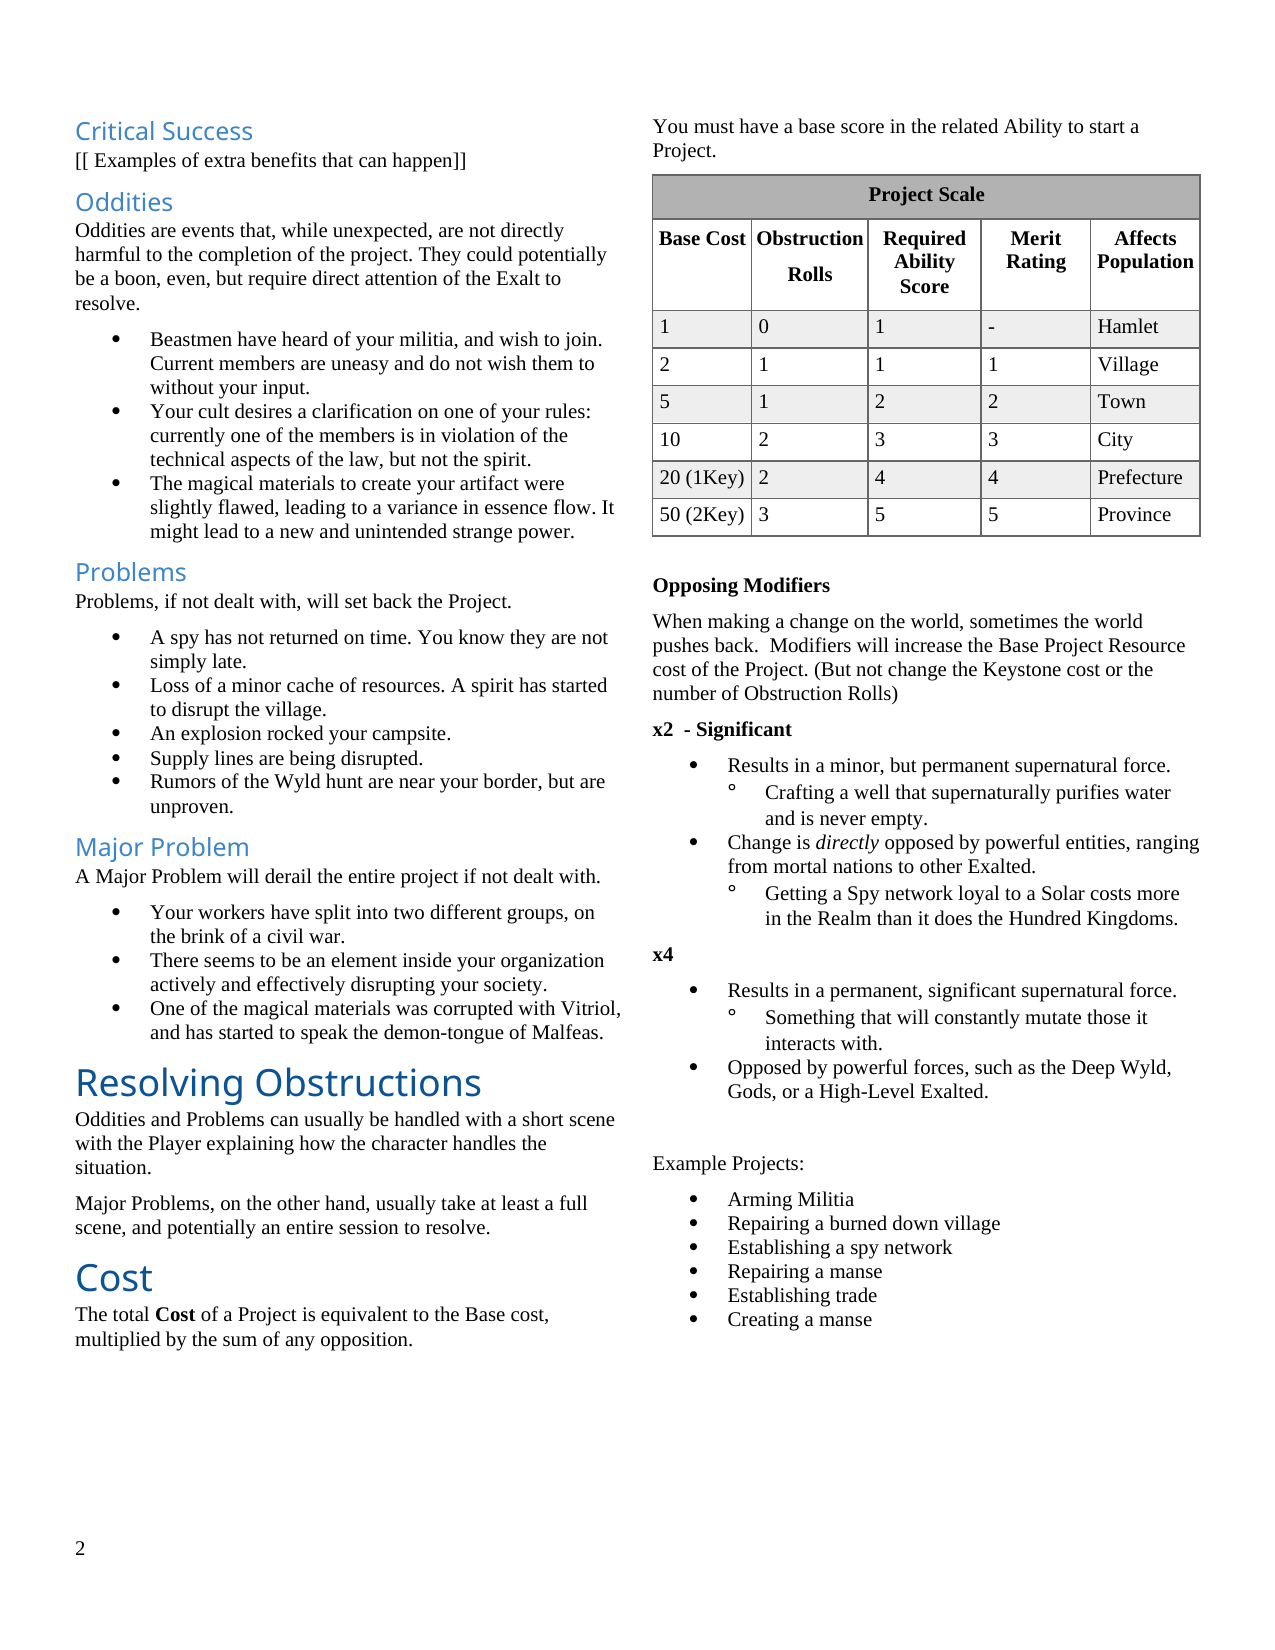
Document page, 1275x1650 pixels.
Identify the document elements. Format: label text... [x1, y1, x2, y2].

list Loss of a minor cache of resources. A spirit has started to disrupt the village. [112, 673, 622, 721]
text [[ Examples of extra benefits that can happen]] [75, 148, 622, 172]
list Establishing a spy network [690, 1235, 1200, 1259]
table_cell 1 [982, 349, 1090, 385]
table_cell Base Cost [653, 220, 751, 309]
table_cell Affects Population [1091, 220, 1199, 309]
list Repairing a manse [690, 1259, 1200, 1283]
list A spy has not returned on time. You know they are not simply late. [112, 625, 622, 673]
text x2 - Significant [652, 717, 1200, 741]
subtitle Resolving Obstructions [75, 1056, 622, 1107]
list Supply lines are being disrupted. [112, 745, 622, 769]
table_cell City [1091, 424, 1199, 460]
table_cell 2 [752, 424, 867, 460]
list Opposed by powerful forces, such as the Deep Wyld, Gods, or a High-Level Exalted. [690, 1055, 1200, 1103]
table_cell 3 [869, 424, 980, 460]
list The magical materials to create your artifact were slightly flawed, leading to a variance in essence flow. It might lead to a new and unintended strange power. [112, 471, 622, 543]
list Rumors of the Wyld hunt are near your border, but are unproven. [112, 769, 622, 818]
table_cell 4 [982, 462, 1090, 498]
table_cell Prefecture [1091, 462, 1199, 498]
table_cell 3 [982, 424, 1090, 460]
list Your workers have split into two different groups, on the brink of a civil war. [112, 900, 622, 948]
table_cell Province [1091, 499, 1199, 535]
table_cell Merit Rating [982, 220, 1090, 309]
table_cell 5 [869, 499, 980, 535]
list Something that will constantly mutate those it interacts with. [727, 1002, 1200, 1055]
text Major Problems, on the other hand, usually take at least a full scene, and potentially an entire session to resolve. [75, 1191, 622, 1239]
table_cell 1 [752, 386, 867, 422]
table_cell Required Ability Score [869, 220, 980, 309]
table_header Project Scale [653, 176, 1199, 218]
list Results in a permanent, significant supernatural force. [690, 978, 1200, 1002]
list One of the magical materials was corrupted with Vitriol, and has started to speak the demon-tongue of Malfeas. [112, 996, 622, 1044]
list Repairing a burned down village [690, 1211, 1200, 1235]
table_cell 50 (2Key) [653, 499, 751, 535]
text A Major Problem will derail the entire project if not dealt with. [75, 864, 622, 888]
text Oddities are events that, while unexpected, are not directly harmful to the completion of the project. They could potentially be a boon, even, but require direct attention of the Exalt to resolve. [75, 218, 622, 314]
table_cell 5 [653, 386, 751, 422]
table_cell Village [1091, 349, 1199, 385]
list Beastmen have heard of your militia, and wish to join. Current members are uneasy and do not wish them to without your input. [112, 326, 622, 399]
text You must have a base score in the related Ability to start a Project. [652, 114, 1200, 162]
list Establishing trade [690, 1283, 1200, 1307]
list An explosion rocked your campsite. [112, 721, 622, 745]
text The total Cost of a Project is equivalent to the Base cost, multiplied by the sum of any opposition. [75, 1302, 622, 1351]
subtitle Oddities [75, 184, 622, 218]
text x4 [652, 942, 1200, 966]
table_cell 20 (1Key) [653, 462, 751, 498]
list Results in a minor, but permanent supernatural force. [690, 753, 1200, 777]
table_cell 1 [869, 311, 980, 347]
list Creating a manse [690, 1307, 1200, 1331]
text Example Projects: [652, 1151, 1200, 1175]
text Opposing Modifiers [652, 573, 1200, 597]
table_cell 2 [982, 386, 1090, 422]
table_cell Obstruction Rolls [752, 220, 867, 309]
table_cell 2 [752, 462, 867, 498]
subtitle Critical Success [75, 114, 622, 148]
table_cell - [982, 311, 1090, 347]
table_cell Hamlet [1091, 311, 1199, 347]
text Problems, if not dealt with, will set back the Project. [75, 589, 622, 613]
subtitle Major Problem [75, 829, 622, 864]
list There seems to be an element inside your organization actively and effectively disrupting your society. [112, 948, 622, 996]
list Arming Militia [690, 1187, 1200, 1211]
table_cell 3 [752, 499, 867, 535]
table_cell Town [1091, 386, 1199, 422]
subtitle Cost [75, 1251, 622, 1302]
table_cell 10 [653, 424, 751, 460]
table_cell 1 [869, 349, 980, 385]
subtitle Problems [75, 555, 622, 589]
list Your cult desires a clarification on one of your rules: currently one of the members is in violation of the technical aspects of the law, but not the spirit. [112, 399, 622, 471]
table_cell 2 [869, 386, 980, 422]
table_cell 1 [752, 349, 867, 385]
list Crafting a well that supernaturally purifies water and is never empty. [727, 777, 1200, 830]
text When making a change on the world, sometimes the world pushes back. Modifiers will increase the Base Project Resource cost of the Project. (But not change the Keystone cost or the number of Obstruction Rolls) [652, 609, 1200, 705]
text Oddities and Problems can usually be handled with a short scene with the Player explaining how the character handles the situation. [75, 1107, 622, 1179]
table_cell 4 [869, 462, 980, 498]
table_cell 5 [982, 499, 1090, 535]
list Change is directly opposed by powerful entities, ranging from mortal nations to other Exalted. [690, 830, 1200, 878]
table_cell 2 [653, 349, 751, 385]
list Getting a Spy network loyal to a Solar costs more in the Realm than it does the Hundred Kingdoms. [727, 878, 1200, 930]
table_cell 1 [653, 311, 751, 347]
table_cell 0 [752, 311, 867, 347]
